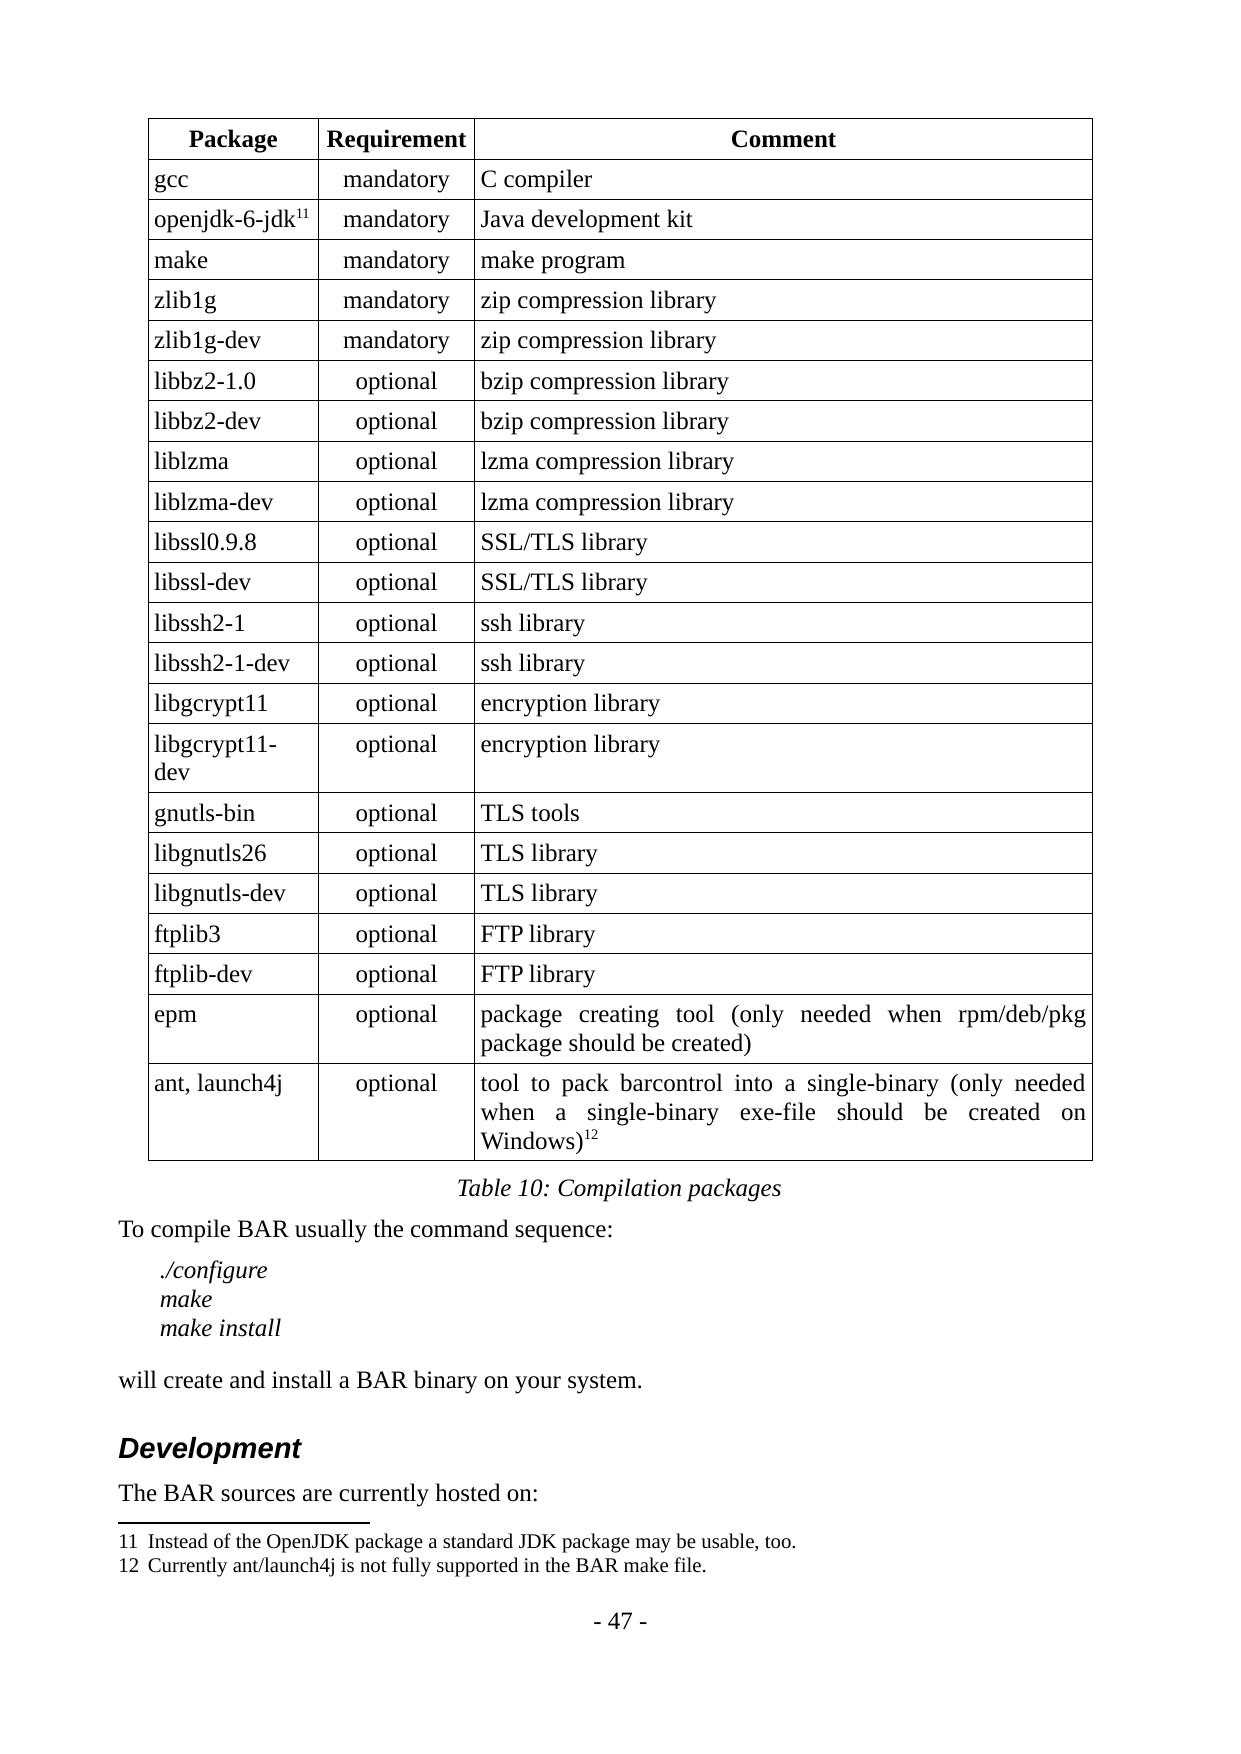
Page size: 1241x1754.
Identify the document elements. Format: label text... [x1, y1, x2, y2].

table_cell mandatory [319, 200, 474, 239]
table_cell gnutls-bin [149, 793, 318, 832]
table_cell encryption library [475, 724, 1092, 792]
table_cell mandatory [319, 240, 474, 279]
table_header Package [149, 119, 318, 158]
table_cell zip compression library [475, 280, 1092, 320]
table_cell zip compression library [475, 321, 1092, 360]
table_cell optional [319, 643, 474, 682]
table_header Requirement [319, 119, 474, 158]
table_cell optional [319, 833, 474, 872]
text ./configure [159, 1255, 1122, 1284]
table_cell make [149, 240, 318, 279]
table_cell encryption library [475, 684, 1092, 723]
table_cell ant, launch4j [149, 1064, 318, 1160]
table_cell libgcrypt11 [149, 684, 318, 723]
text make [159, 1284, 1122, 1313]
table_cell bzip compression library [475, 361, 1092, 400]
table_cell liblzma-dev [149, 482, 318, 521]
text Table 10: Compilation packages [118, 1173, 1122, 1202]
table_cell optional [319, 482, 474, 521]
table_cell SSL/TLS library [475, 563, 1092, 602]
table_cell openjdk-6-jdk [149, 200, 318, 239]
table_cell optional [319, 874, 474, 913]
table_cell optional [319, 914, 474, 953]
text make install [159, 1313, 1122, 1342]
table_cell FTP library [475, 954, 1092, 993]
table_cell lzma compression library [475, 482, 1092, 521]
table_cell tool to pack barcontrol into a single-binary (only needed when a single-binary exe-file should be created on Windows) [475, 1064, 1092, 1160]
table_cell libbz2-1.0 [149, 361, 318, 400]
table_cell optional [319, 793, 474, 832]
table_cell optional [319, 563, 474, 602]
table_cell ssh library [475, 603, 1092, 642]
table_cell Java development kit [475, 200, 1092, 239]
table_cell liblzma [149, 442, 318, 481]
table_cell libgnutls-dev [149, 874, 318, 913]
table_cell libssl0.9.8 [149, 522, 318, 562]
table_cell gcc [149, 160, 318, 199]
table_cell optional [319, 684, 474, 723]
table_cell mandatory [319, 280, 474, 320]
table_cell TLS library [475, 833, 1092, 872]
table_cell SSL/TLS library [475, 522, 1092, 562]
table_cell optional [319, 603, 474, 642]
text To compile BAR usually the command sequence: [118, 1214, 1122, 1243]
table_cell ssh library [475, 643, 1092, 682]
table_cell optional [319, 1064, 474, 1160]
table_cell lzma compression library [475, 442, 1092, 481]
table_cell optional [319, 724, 474, 792]
table_cell TLS library [475, 874, 1092, 913]
table_header Comment [475, 119, 1092, 158]
table_cell optional [319, 954, 474, 993]
table_cell libssh2-1 [149, 603, 318, 642]
subtitle Development [118, 1432, 1122, 1465]
table_cell epm [149, 995, 318, 1062]
text will create and install a BAR binary on your system. [118, 1365, 1122, 1394]
table_cell bzip compression library [475, 401, 1092, 441]
table_cell zlib1g [149, 280, 318, 320]
table_cell optional [319, 442, 474, 481]
table_cell optional [319, 401, 474, 441]
table_cell optional [319, 522, 474, 562]
table_cell FTP library [475, 914, 1092, 953]
table_cell mandatory [319, 321, 474, 360]
table_cell libbz2-dev [149, 401, 318, 441]
table_cell package creating tool (only needed when rpm/deb/pkg package should be created) [475, 995, 1092, 1062]
table_cell libgnutls26 [149, 833, 318, 872]
table_cell libssl-dev [149, 563, 318, 602]
table_cell libgcrypt11-dev [149, 724, 318, 792]
table_cell zlib1g-dev [149, 321, 318, 360]
table_cell ftplib3 [149, 914, 318, 953]
table_cell mandatory [319, 160, 474, 199]
table_cell TLS tools [475, 793, 1092, 832]
table_cell libssh2-1-dev [149, 643, 318, 682]
table_cell C compiler [475, 160, 1092, 199]
text The BAR sources are currently hosted on: [118, 1478, 1122, 1506]
table_cell ftplib-dev [149, 954, 318, 993]
table_cell optional [319, 361, 474, 400]
table_cell make program [475, 240, 1092, 279]
table_cell optional [319, 995, 474, 1062]
